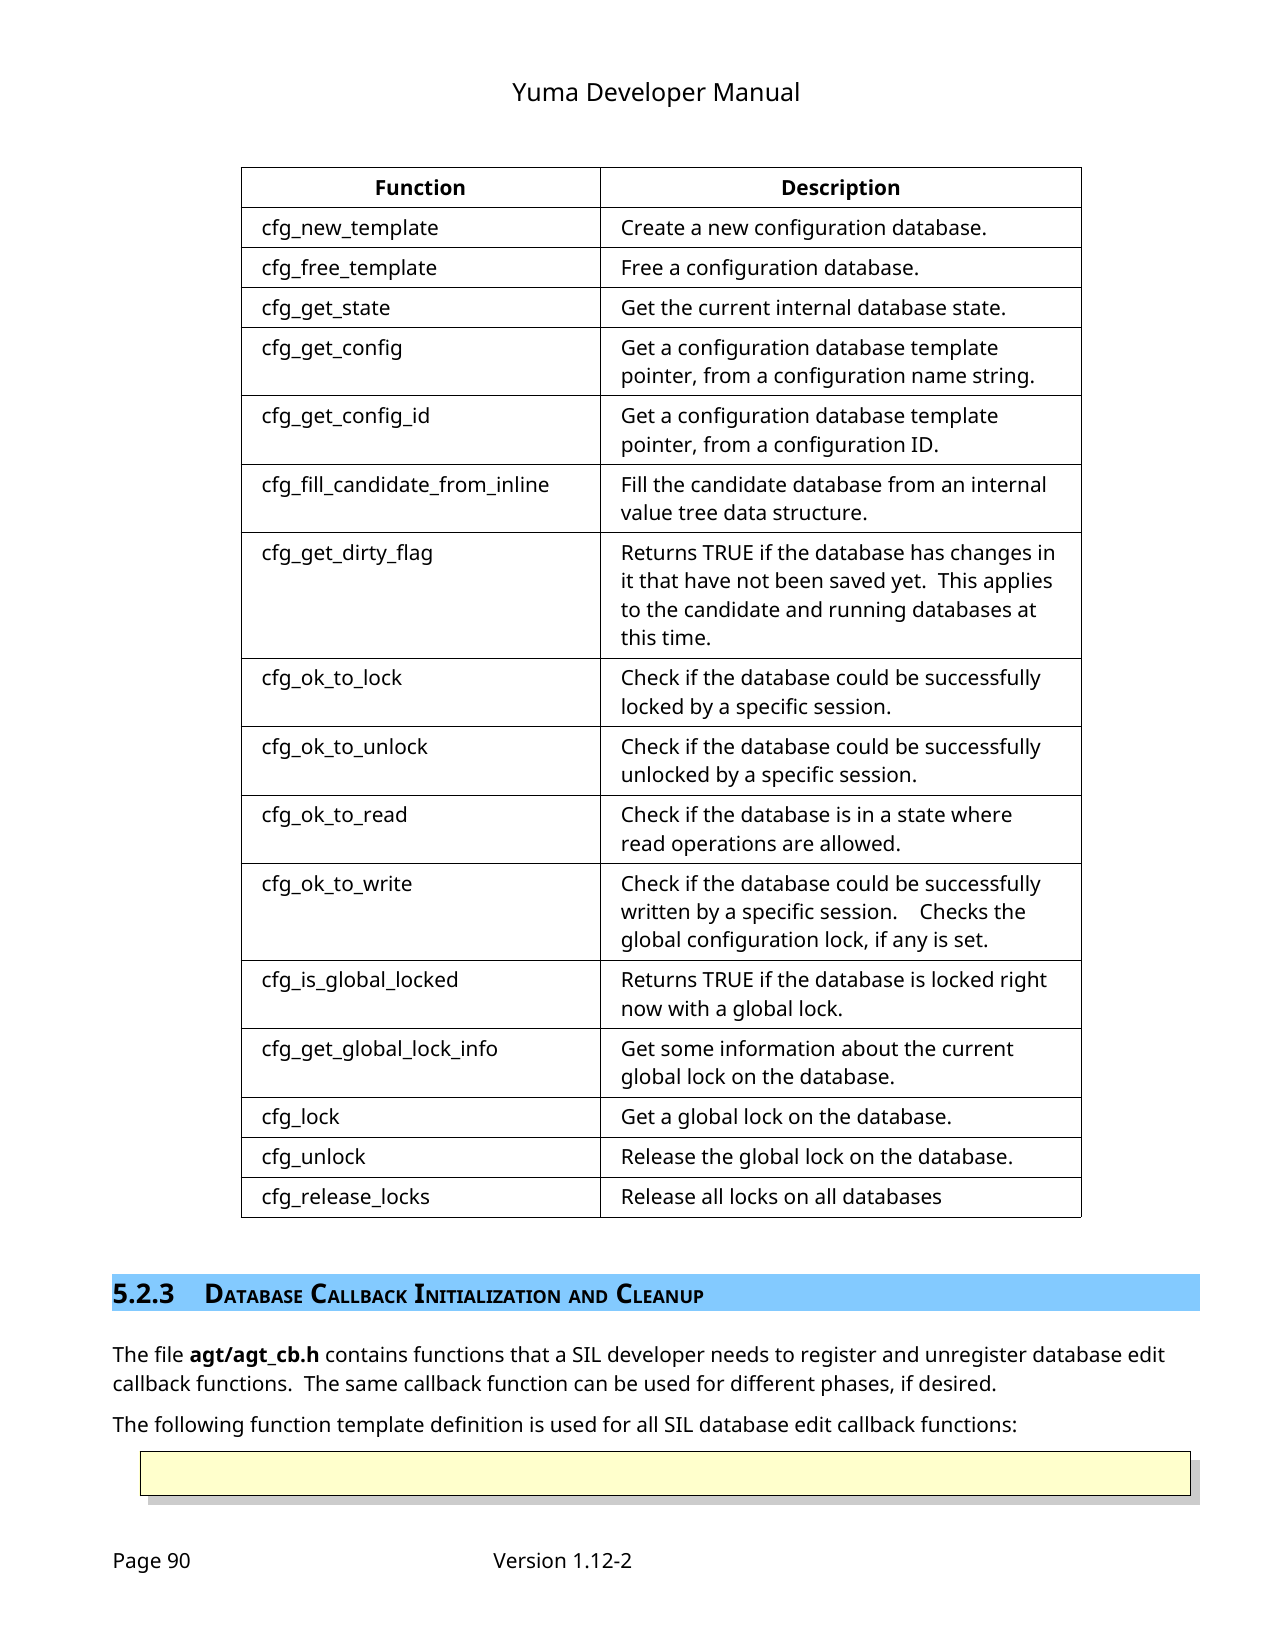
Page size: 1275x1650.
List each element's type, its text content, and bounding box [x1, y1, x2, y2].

table_cell Check if the database could be successfully locked by a specific session. [601, 659, 1081, 726]
subtitle Database Callback Initialization and Cleanup [112, 1274, 1200, 1311]
table_cell cfg_ok_to_lock [242, 659, 600, 726]
table_cell cfg_new_template [242, 208, 600, 247]
table_cell Returns TRUE if the database has changes in it that have not been saved yet. This applies to the candidate and running databases at this time. [601, 533, 1081, 658]
table_cell cfg_ok_to_unlock [242, 727, 600, 794]
table_cell Returns TRUE if the database is locked right now with a global lock. [601, 961, 1081, 1028]
table_cell cfg_get_state [242, 288, 600, 327]
text The file agt/agt_cb.h contains functions that a SIL developer needs to register and unregister database edit callback functions. The same callback function can be used for different phases, if desired. [112, 1340, 1200, 1397]
table_cell Create a new configuration database. [601, 208, 1081, 247]
table_cell Fill the candidate database from an internal value tree data structure. [601, 465, 1081, 532]
table_cell Free a configuration database. [601, 248, 1081, 287]
table_cell Get a configuration database template pointer, from a configuration ID. [601, 396, 1081, 464]
table_cell Check if the database could be successfully unlocked by a specific session. [601, 727, 1081, 794]
table_header Description [601, 168, 1081, 207]
table_cell cfg_release_locks [242, 1178, 600, 1217]
table_cell Get a configuration database template pointer, from a configuration name string. [601, 328, 1081, 395]
table_header Function [242, 168, 600, 207]
table_cell cfg_get_config [242, 328, 600, 395]
table_cell cfg_ok_to_write [242, 864, 600, 960]
table_cell cfg_free_template [242, 248, 600, 287]
table_cell Get a global lock on the database. [601, 1098, 1081, 1137]
table_cell cfg_get_global_lock_info [242, 1029, 600, 1097]
table_cell cfg_get_config_id [242, 396, 600, 464]
table_cell cfg_lock [242, 1098, 600, 1137]
text The following function template definition is used for all SIL database edit callback functions: [112, 1410, 1200, 1438]
table_cell Check if the database is in a state where read operations are allowed. [601, 796, 1081, 863]
table_cell Check if the database could be successfully written by a specific session. Checks the global configuration lock, if any is set. [601, 864, 1081, 960]
table_cell cfg_fill_candidate_from_inline [242, 465, 600, 532]
table_cell cfg_get_dirty_flag [242, 533, 600, 658]
table_cell cfg_is_global_locked [242, 961, 600, 1028]
table_cell cfg_ok_to_read [242, 796, 600, 863]
table_cell Get the current internal database state. [601, 288, 1081, 327]
table_cell Release the global lock on the database. [601, 1138, 1081, 1177]
table_cell Get some information about the current global lock on the database. [601, 1029, 1081, 1097]
table_cell Release all locks on all databases [601, 1178, 1081, 1217]
table_cell cfg_unlock [242, 1138, 600, 1177]
